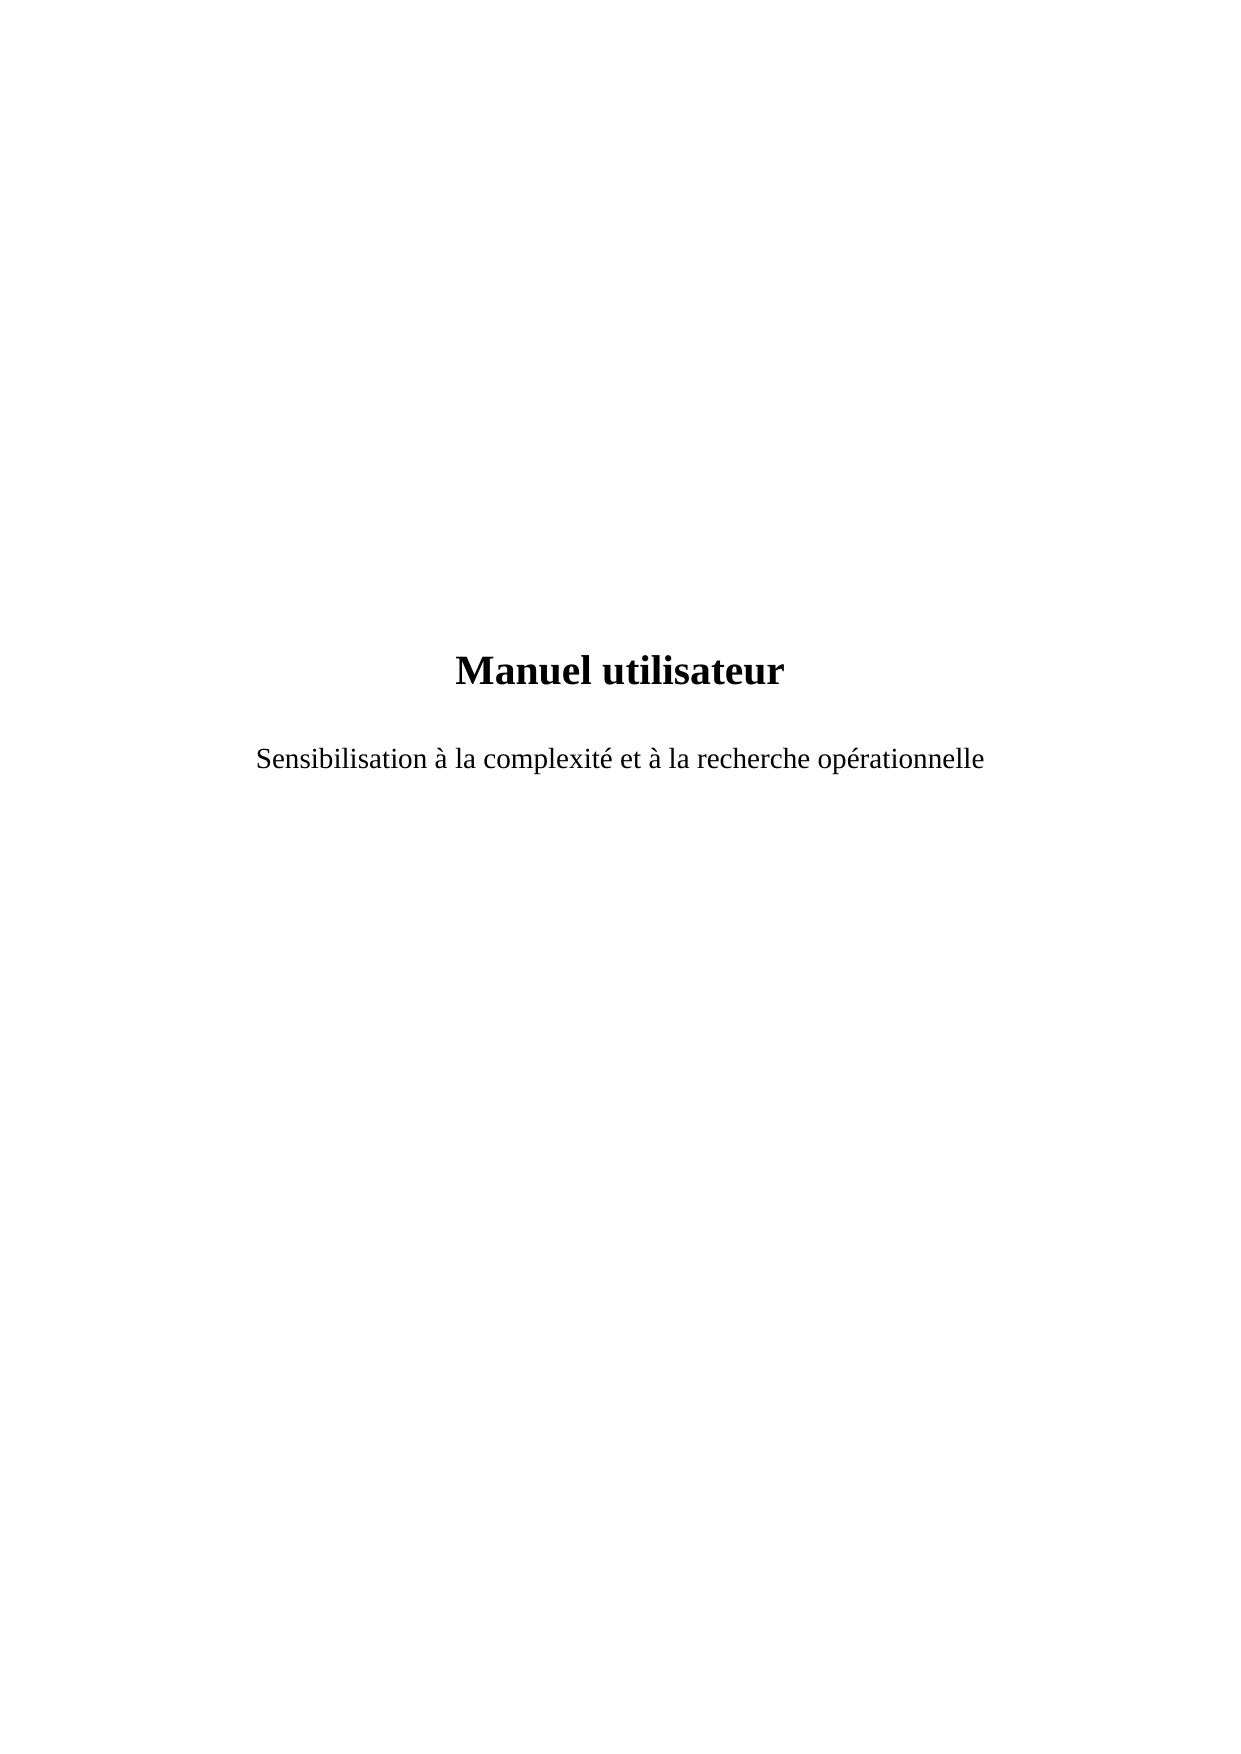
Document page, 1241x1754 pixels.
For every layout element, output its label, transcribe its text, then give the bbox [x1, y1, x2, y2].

text Sensibilisation à la complexité et à la recherche opérationnelle [118, 741, 1122, 774]
text Manuel utilisateur [118, 645, 1122, 693]
